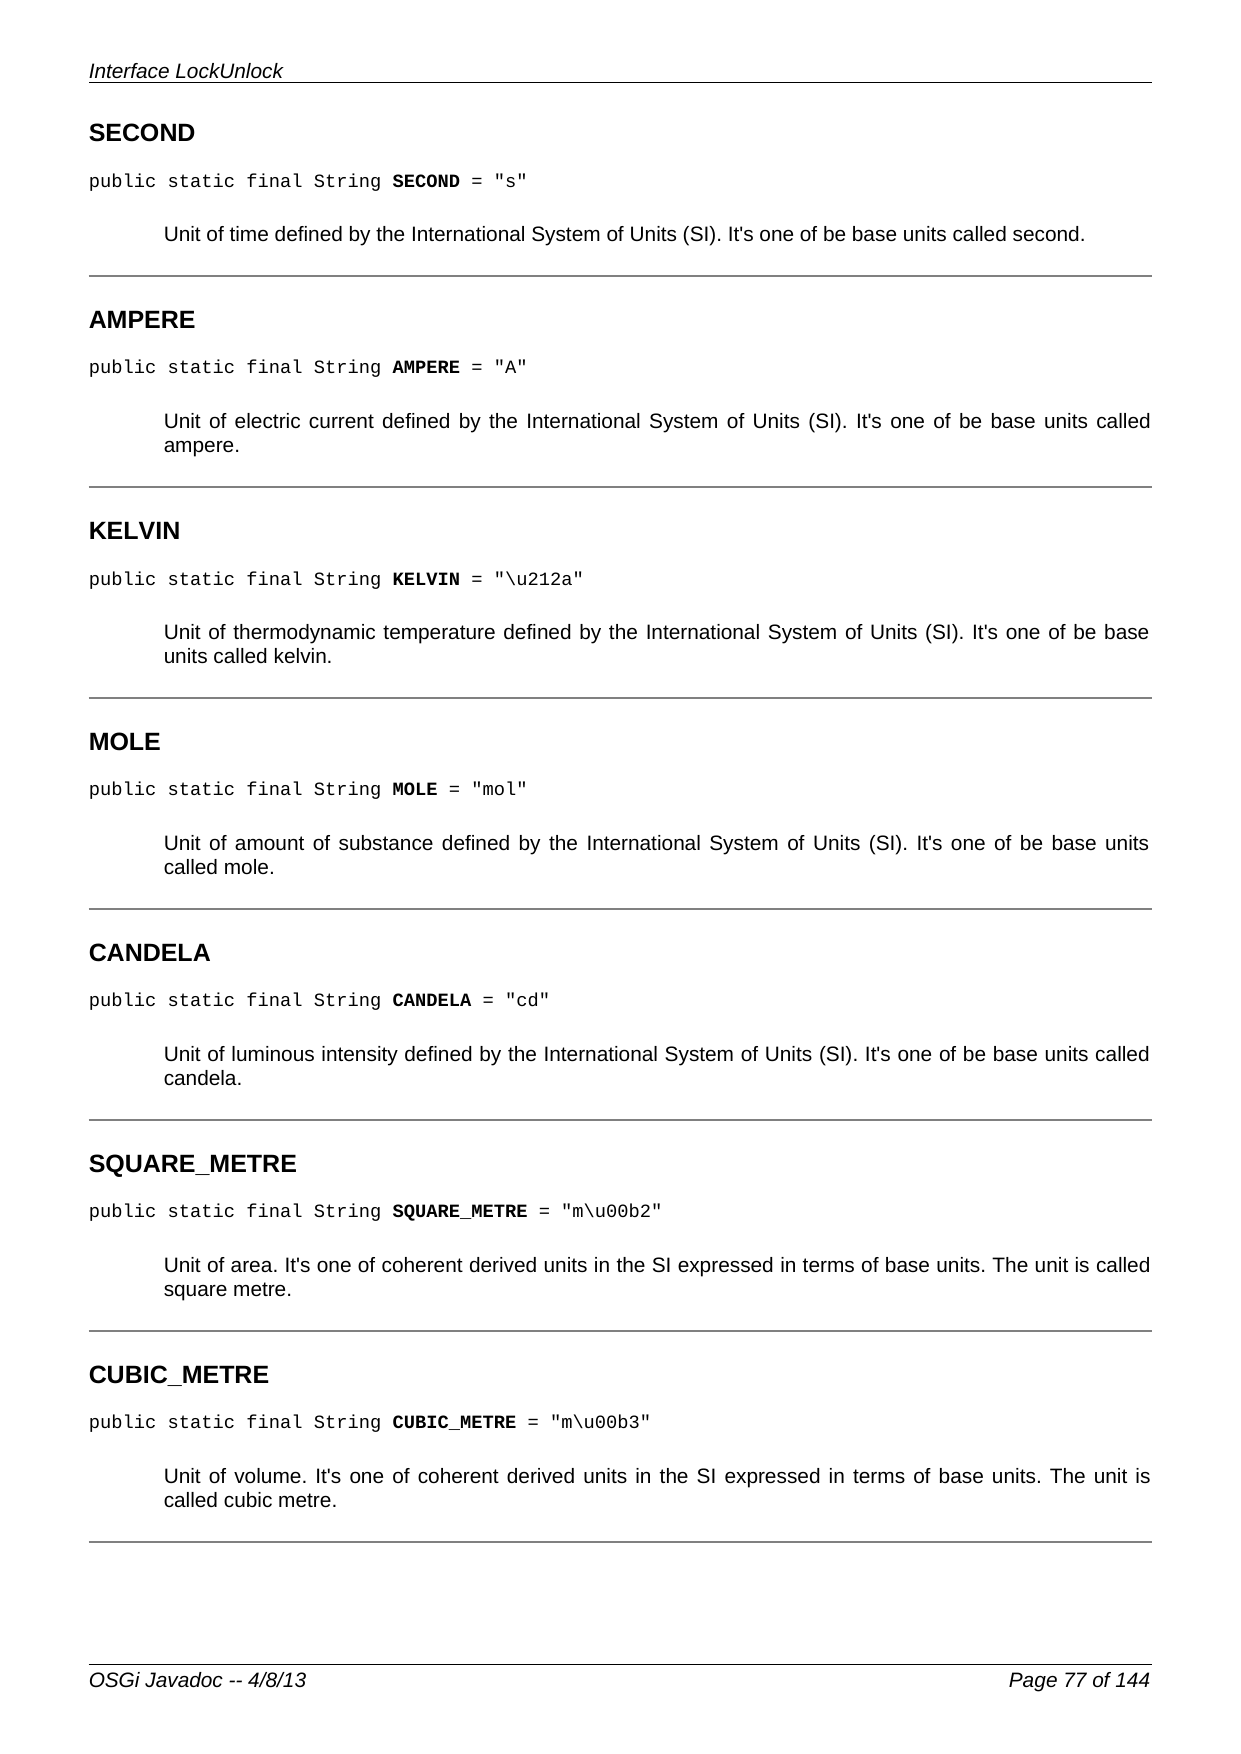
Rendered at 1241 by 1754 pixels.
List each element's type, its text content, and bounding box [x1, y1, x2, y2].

text public static final String KELVIN = "\u212a" [88, 569, 1152, 591]
subtitle SECOND [88, 118, 1152, 147]
subtitle CANDELA [88, 938, 1152, 967]
text public static final String SECOND = "s" [88, 171, 1152, 193]
subtitle MOLE [88, 727, 1152, 756]
subtitle KELVIN [88, 516, 1152, 545]
text Unit of amount of substance defined by the International System of Units (SI). It's one of be base units called mole. [163, 831, 1152, 878]
text public static final String CANDELA = "cd" [88, 991, 1152, 1012]
subtitle AMPERE [88, 305, 1152, 334]
subtitle SQUARE_METRE [88, 1149, 1152, 1178]
subtitle CUBIC_METRE [88, 1360, 1152, 1389]
text public static final String AMPERE = "A" [88, 358, 1152, 379]
text Unit of volume. It's one of coherent derived units in the SI expressed in terms of base units. The unit is called cubic metre. [163, 1463, 1152, 1511]
text public static final String CUBIC_METRE = "m\u00b3" [88, 1413, 1152, 1434]
text Unit of area. It's one of coherent derived units in the SI expressed in terms of base units. The unit is called square metre. [163, 1252, 1152, 1300]
text Unit of time defined by the International System of Units (SI). It's one of be base units called second. [163, 222, 1152, 246]
text public static final String SQUARE_METRE = "m\u00b2" [88, 1202, 1152, 1223]
text Unit of thermodynamic temperature defined by the International System of Units (SI). It's one of be base units called kelvin. [163, 620, 1152, 668]
text public static final String MOLE = "mol" [88, 780, 1152, 801]
text Unit of luminous intensity defined by the International System of Units (SI). It's one of be base units called candela. [163, 1042, 1152, 1089]
text Unit of electric current defined by the International System of Units (SI). It's one of be base units called ampere. [163, 409, 1152, 457]
